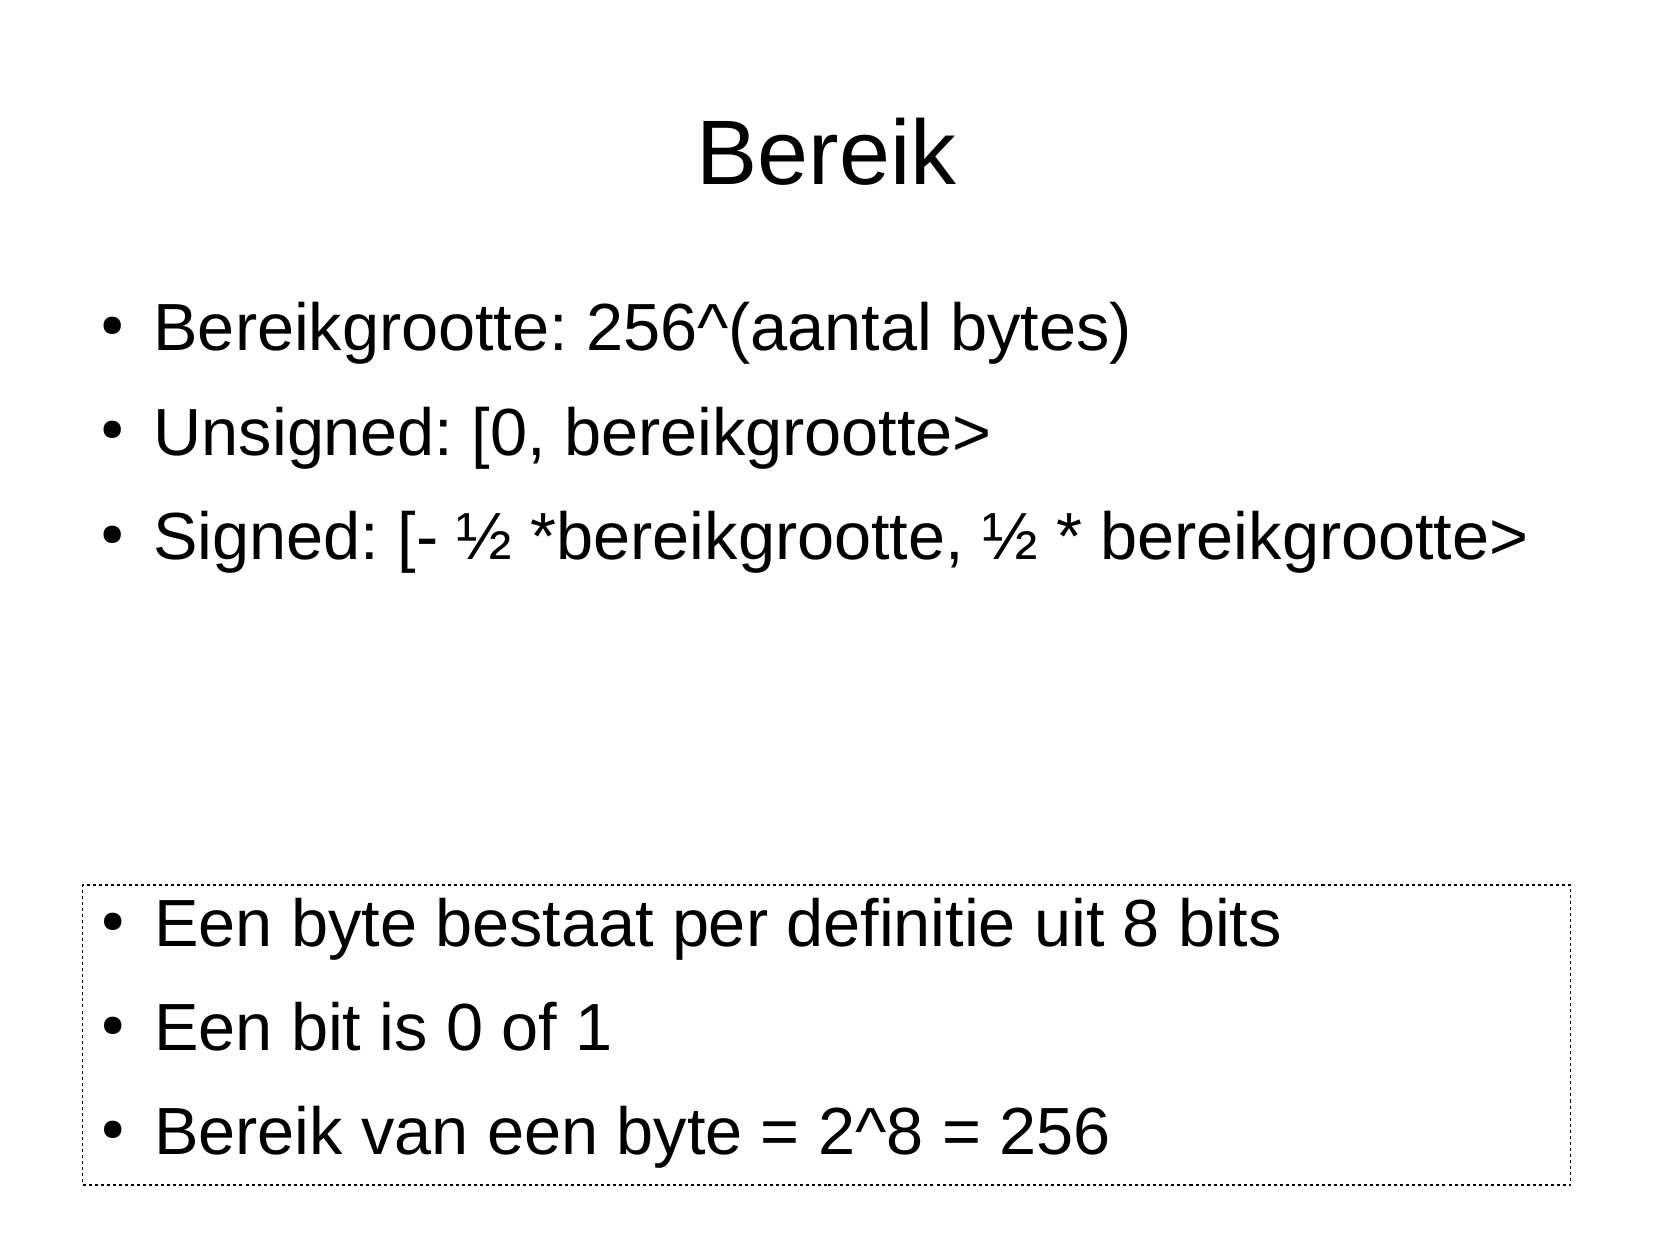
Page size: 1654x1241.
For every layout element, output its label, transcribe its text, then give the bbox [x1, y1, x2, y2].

title Bereik [82, 49, 1571, 257]
list Bereikgrootte: 256^(aantal bytes) Unsigned: [0, bereikgrootte> Signed: [- ½ *bereikgrootte, ½ * bereikgrootte> [82, 290, 1571, 634]
list Een byte bestaat per definitie uit 8 bits Een bit is 0 of 1 Bereik van een byte = 2^8 = 256 [82, 885, 1571, 1186]
